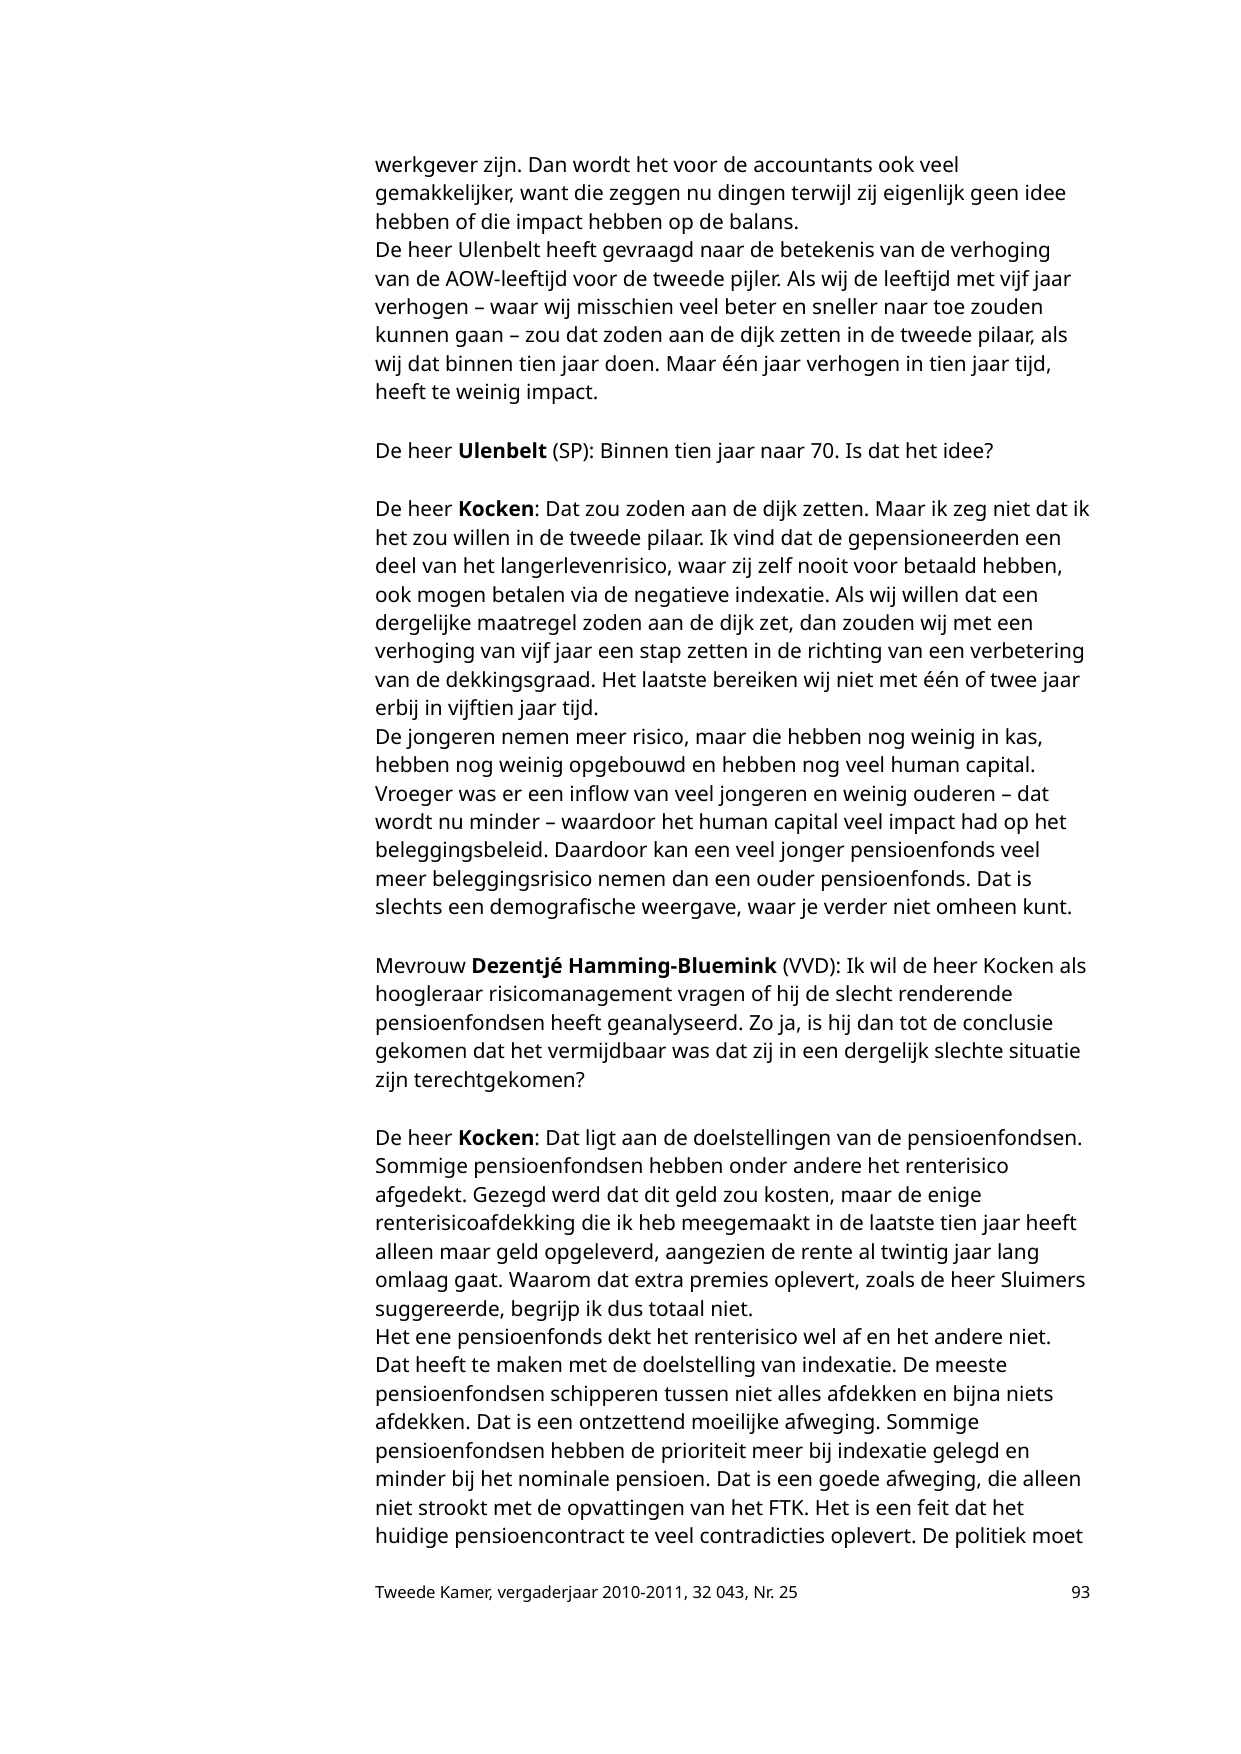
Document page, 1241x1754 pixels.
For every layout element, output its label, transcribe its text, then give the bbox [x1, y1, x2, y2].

text De jongeren nemen meer risico, maar die hebben nog weinig in kas, hebben nog weinig opgebouwd en hebben nog veel human capital. Vroeger was er een inflow van veel jongeren en weinig ouderen – dat wordt nu minder – waardoor het human capital veel impact had op het beleggingsbeleid. Daardoor kan een veel jonger pensioenfonds veel meer beleggingsrisico nemen dan een ouder pensioenfonds. Dat is slechts een demografische weergave, waar je verder niet omheen kunt. [375, 722, 1090, 921]
text werkgever zijn. Dan wordt het voor de accountants ook veel gemakkelijker, want die zeggen nu dingen terwijl zij eigenlijk geen idee hebben of die impact hebben op de balans. [375, 150, 1090, 235]
text De heer Ulenbelt heeft gevraagd naar de betekenis van de verhoging van de AOW-leeftijd voor de tweede pijler. Als wij de leeftijd met vijf jaar verhogen – waar wij misschien veel beter en sneller naar toe zouden kunnen gaan – zou dat zoden aan de dijk zetten in de tweede pilaar, als wij dat binnen tien jaar doen. Maar één jaar verhogen in tien jaar tijd, heeft te weinig impact. [375, 235, 1090, 406]
text De heer Ulenbelt (SP): Binnen tien jaar naar 70. Is dat het idee? [375, 436, 1090, 464]
text Mevrouw Dezentjé Hamming-Bluemink (VVD): Ik wil de heer Kocken als hoogleraar risicomanagement vragen of hij de slecht renderende pensioenfondsen heeft geanalyseerd. Zo ja, is hij dan tot de conclusie gekomen dat het vermijdbaar was dat zij in een dergelijk slechte situatie zijn terechtgekomen? [375, 951, 1090, 1093]
text De heer Kocken: Dat ligt aan de doelstellingen van de pensioenfondsen. Sommige pensioenfondsen hebben onder andere het renterisico afgedekt. Gezegd werd dat dit geld zou kosten, maar de enige renterisicoafdekking die ik heb meegemaakt in de laatste tien jaar heeft alleen maar geld opgeleverd, aangezien de rente al twintig jaar lang omlaag gaat. Waarom dat extra premies oplevert, zoals de heer Sluimers suggereerde, begrijp ik dus totaal niet. [375, 1123, 1090, 1322]
text Het ene pensioenfonds dekt het renterisico wel af en het andere niet. Dat heeft te maken met de doelstelling van indexatie. De meeste pensioenfondsen schipperen tussen niet alles afdekken en bijna niets afdekken. Dat is een ontzettend moeilijke afweging. Sommige pensioenfondsen hebben de prioriteit meer bij indexatie gelegd en minder bij het nominale pensioen. Dat is een goede afweging, die alleen niet strookt met de opvattingen van het FTK. Het is een feit dat het huidige pensioencontract te veel contradicties oplevert. De politiek moet [375, 1322, 1090, 1550]
text De heer Kocken: Dat zou zoden aan de dijk zetten. Maar ik zeg niet dat ik het zou willen in de tweede pilaar. Ik vind dat de gepensioneerden een deel van het langerlevenrisico, waar zij zelf nooit voor betaald hebben, ook mogen betalen via de negatieve indexatie. Als wij willen dat een dergelijke maatregel zoden aan de dijk zet, dan zouden wij met een verhoging van vijf jaar een stap zetten in de richting van een verbetering van de dekkingsgraad. Het laatste bereiken wij niet met één of twee jaar erbij in vijftien jaar tijd. [375, 494, 1090, 722]
